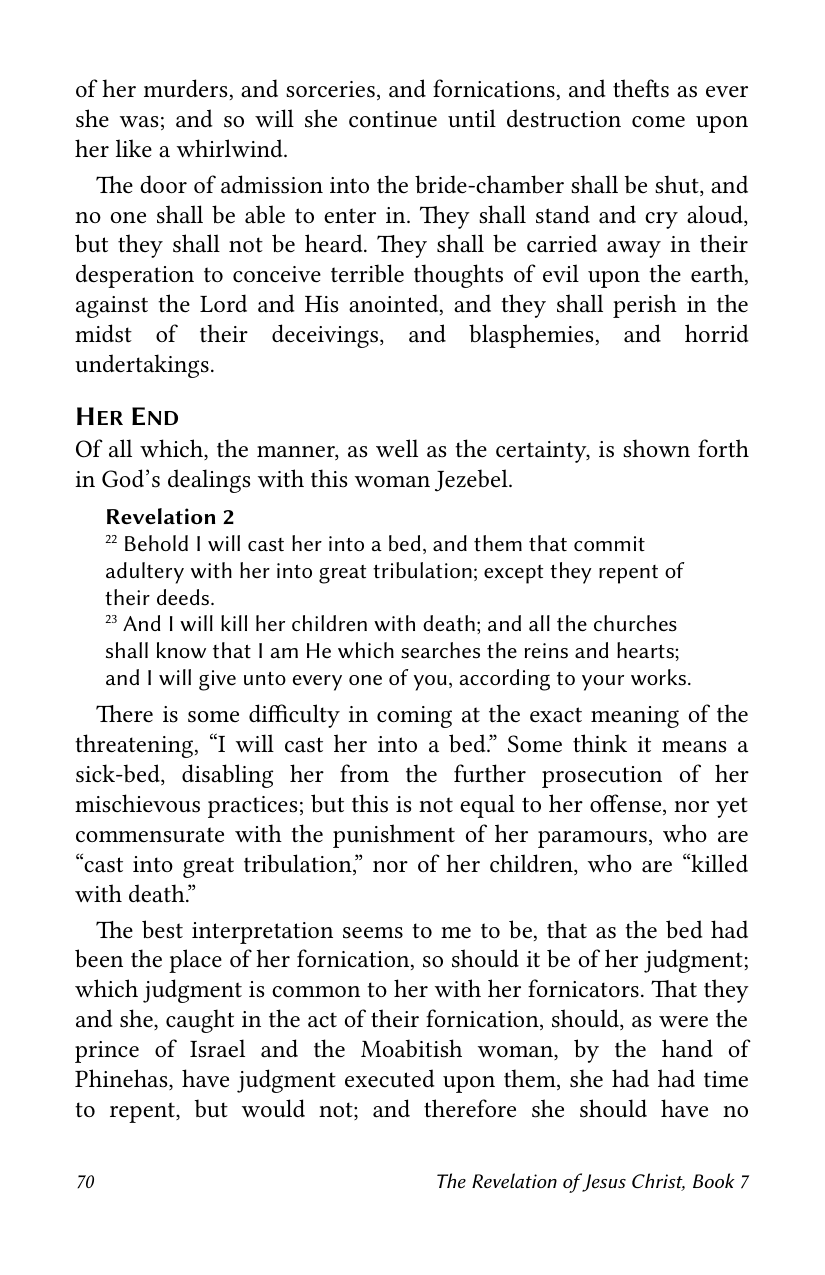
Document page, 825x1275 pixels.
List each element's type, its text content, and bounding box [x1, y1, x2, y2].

text Of all which, the manner, as well as the certainty, is shown forth in God’s dealings with this woman Jezebel. [75, 435, 750, 493]
text 23 And I will kill her children with death; and all the churches shall know that I am He which searches the reins and hearts; and I will give unto every one of you, according to your works. [105, 611, 720, 691]
text 22 Behold I will cast her into a bed, and them that commit adultery with her into great tribulation; except they repent of their deeds. [105, 531, 720, 611]
text The best interpretation seems to me to be, that as the bed had been the place of her fornication, so should it be of her judgment; which judgment is common to her with her fornicators. That they and she, caught in the act of their fornication, should, as were the prince of Israel and the Moabitish woman, by the hand of Phinehas, have judgment executed upon them, she had had time to repent, but would not; and therefore she should have no [75, 916, 750, 1123]
text Revelation 2 [105, 504, 750, 530]
text The door of admission into the bride-chamber shall be shut, and no one shall be able to enter in. They shall stand and cry aloud, but they shall not be heard. They shall be carried away in their desperation to conceive terrible thoughts of evil upon the earth, against the Lord and His anointed, and they shall perish in the midst of their deceivings, and blasphemies, and horrid undertakings. [75, 171, 750, 379]
text of her murders, and sorceries, and fornications, and thefts as ever she was; and so will she continue until destruction come upon her like a whirlwind. [75, 75, 750, 163]
subtitle Her End [75, 401, 750, 432]
text There is some difficulty in coming at the exact meaning of the threatening, “I will cast her into a bed.” Some think it means a sick-bed, disabling her from the further prosecution of her mischievous practices; but this is not equal to her offense, nor yet commensurate with the punishment of her paramours, who are “cast into great tribulation,” nor of her children, who are “killed with death.” [75, 700, 750, 908]
